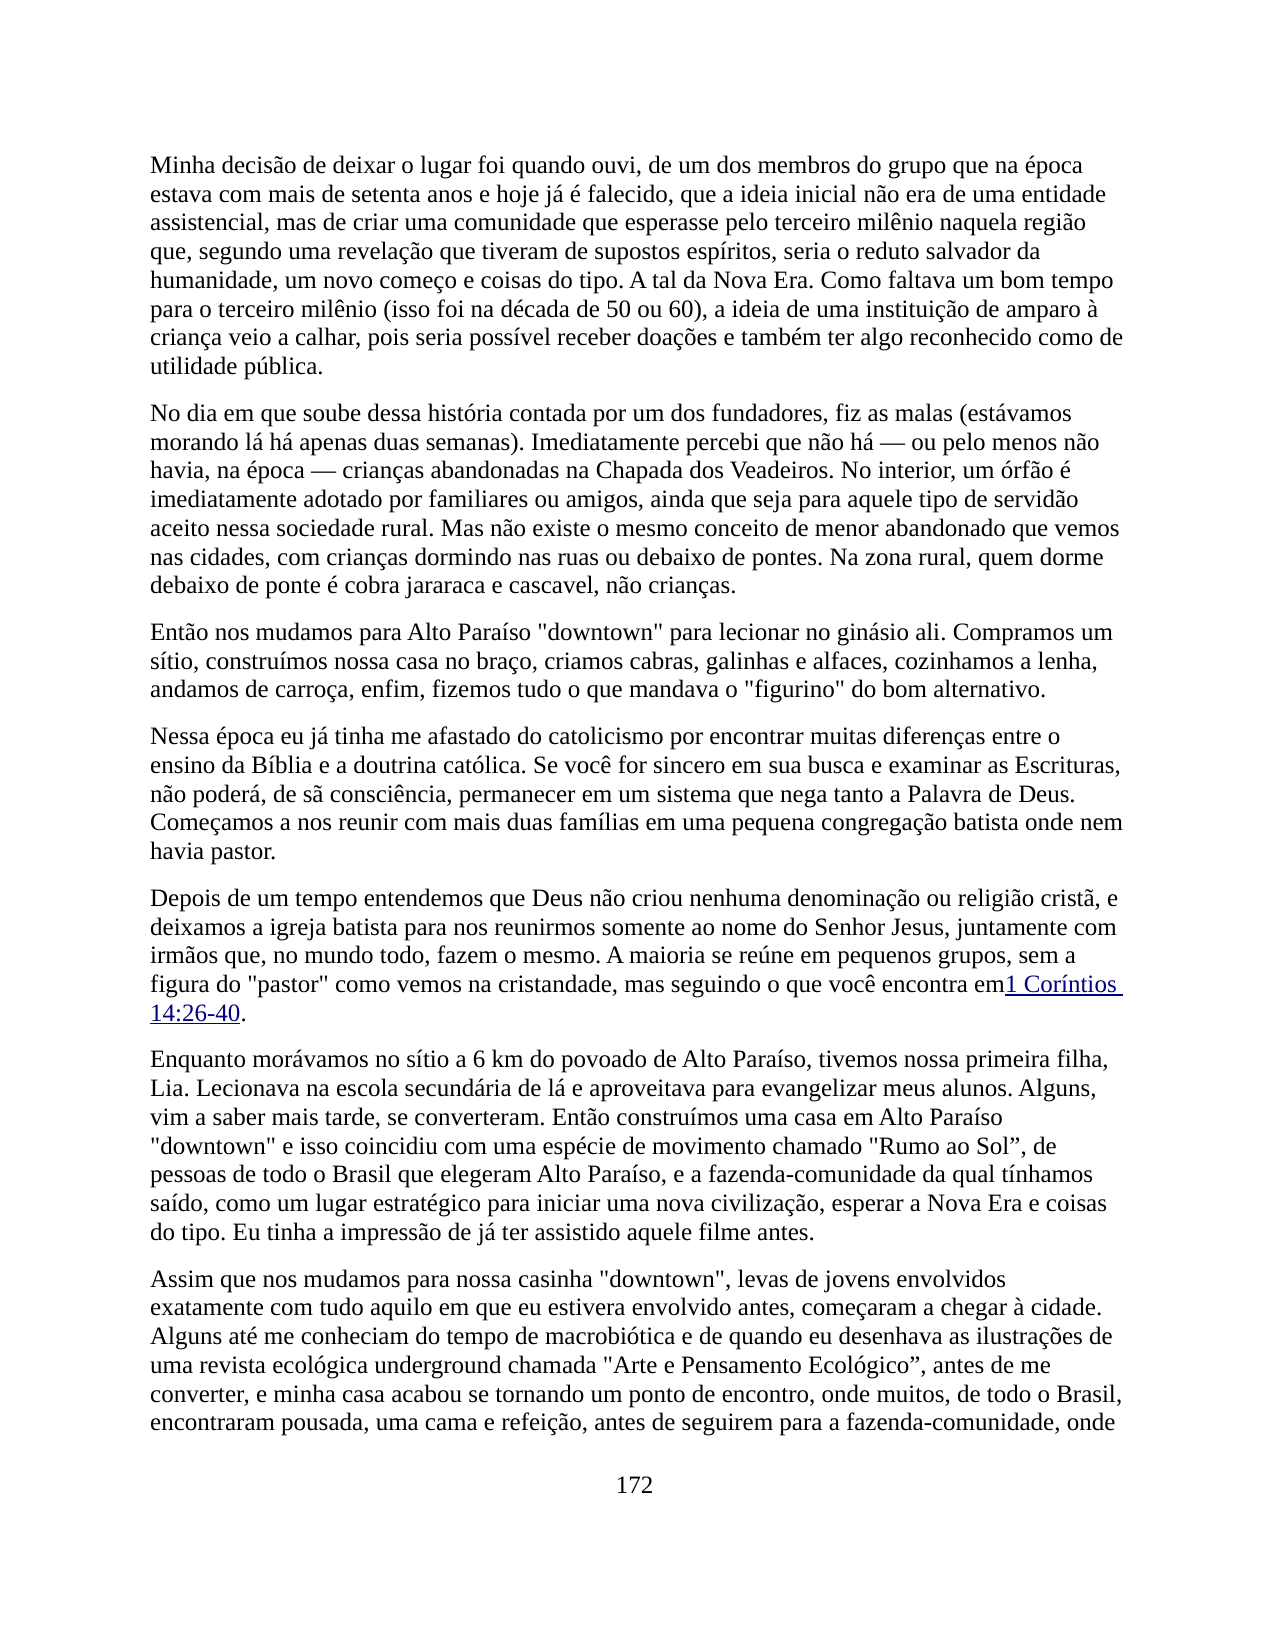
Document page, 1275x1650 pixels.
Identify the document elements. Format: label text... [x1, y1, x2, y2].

text Enquanto morávamos no sítio a 6 km do povoado de Alto Paraíso, tivemos nossa primeira filha, Lia. Lecionava na escola secundária de lá e aproveitava para evangelizar meus alunos. Alguns, vim a saber mais tarde, se converteram. Então construímos uma casa em Alto Paraíso "downtown" e isso coincidiu com uma espécie de movimento chamado "Rumo ao Sol”, de pessoas de todo o Brasil que elegeram Alto Paraíso, e a fazenda-comunidade da qual tínhamos saído, como um lugar estratégico para iniciar uma nova civilização, esperar a Nova Era e coisas do tipo. Eu tinha a impressão de já ter assistido aquele filme antes. [150, 1044, 1125, 1246]
text No dia em que soube dessa história contada por um dos fundadores, fiz as malas (estávamos morando lá há apenas duas semanas). Imediatamente percebi que não há — ou pelo menos não havia, na época — crianças abandonadas na Chapada dos Veadeiros. No interior, um órfão é imediatamente adotado por familiares ou amigos, ainda que seja para aquele tipo de servidão aceito nessa sociedade rural. Mas não existe o mesmo conceito de menor abandonado que vemos nas cidades, com crianças dormindo nas ruas ou debaixo de pontes. Na zona rural, quem dorme debaixo de ponte é cobra jararaca e cascavel, não crianças. [150, 398, 1125, 599]
text Assim que nos mudamos para nossa casinha "downtown", levas de jovens envolvidos exatamente com tudo aquilo em que eu estivera envolvido antes, começaram a chegar à cidade. Alguns até me conheciam do tempo de macrobiótica e de quando eu desenhava as ilustrações de uma revista ecológica underground chamada "Arte e Pensamento Ecológico”, antes de me converter, e minha casa acabou se tornando um ponto de encontro, onde muitos, de todo o Brasil, encontraram pousada, uma cama e refeição, antes de seguirem para a fazenda-comunidade, onde [150, 1264, 1125, 1436]
text Minha decisão de deixar o lugar foi quando ouvi, de um dos membros do grupo que na época estava com mais de setenta anos e hoje já é falecido, que a ideia inicial não era de uma entidade assistencial, mas de criar uma comunidade que esperasse pelo terceiro milênio naquela região que, segundo uma revelação que tiveram de supostos espíritos, seria o reduto salvador da humanidade, um novo começo e coisas do tipo. A tal da Nova Era. Como faltava um bom tempo para o terceiro milênio (isso foi na década de 50 ou 60), a ideia de uma instituição de amparo à criança veio a calhar, pois seria possível receber doações e também ter algo reconhecido como de utilidade pública. [150, 150, 1125, 380]
text Depois de um tempo entendemos que Deus não criou nenhuma denominação ou religião cristã, e deixamos a igreja batista para nos reunirmos somente ao nome do Senhor Jesus, juntamente com irmãos que, no mundo todo, fazem o mesmo. A maioria se reúne em pequenos grupos, sem a figura do "pastor" como vemos na cristandade, mas seguindo o que você encontra em1 Coríntios 14:26-40. [150, 883, 1125, 1027]
text Nessa época eu já tinha me afastado do catolicismo por encontrar muitas diferenças entre o ensino da Bíblia e a doutrina católica. Se você for sincero em sua busca e examinar as Escrituras, não poderá, de sã consciência, permanecer em um sistema que nega tanto a Palavra de Deus. Começamos a nos reunir com mais duas famílias em uma pequena congregação batista onde nem havia pastor. [150, 721, 1125, 865]
text Então nos mudamos para Alto Paraíso "downtown" para lecionar no ginásio ali. Compramos um sítio, construímos nossa casa no braço, criamos cabras, galinhas e alfaces, cozinhamos a lenha, andamos de carroça, enfim, fizemos tudo o que mandava o "figurino" do bom alternativo. [150, 617, 1125, 703]
